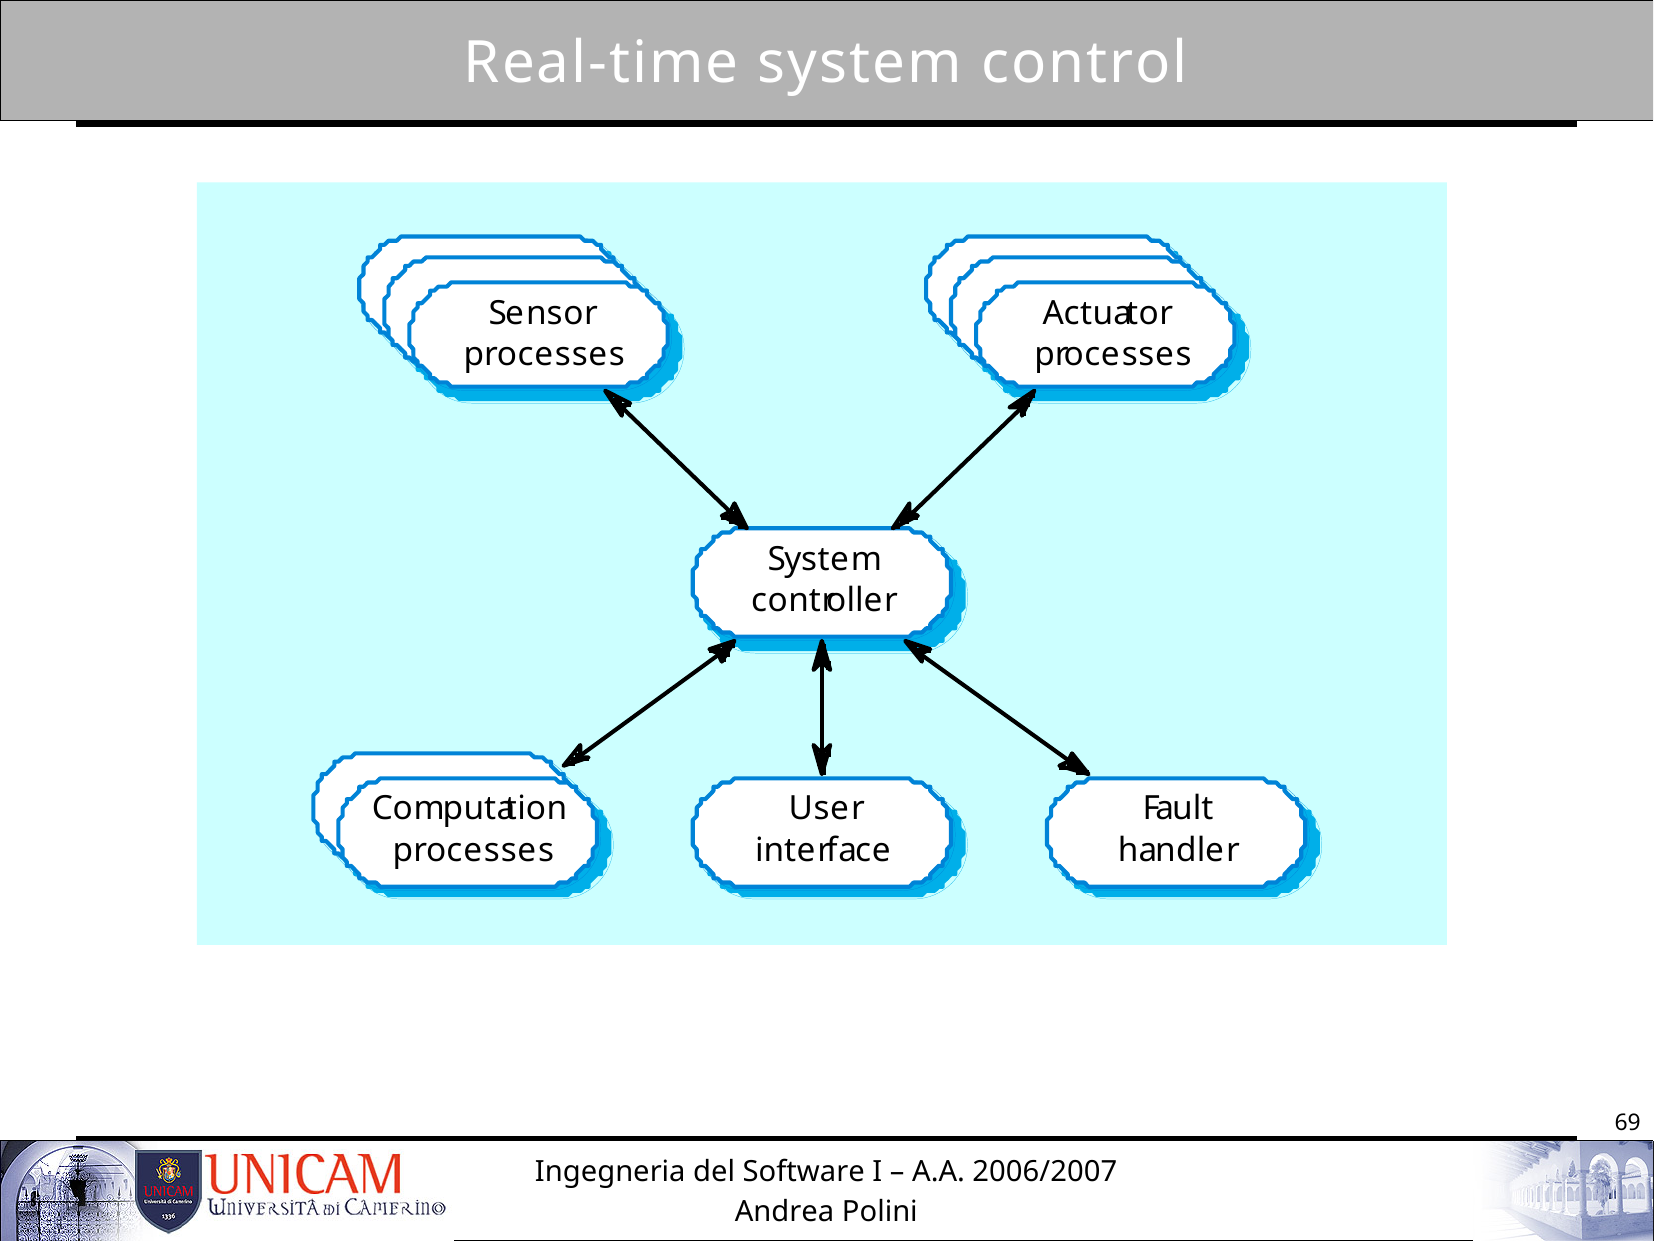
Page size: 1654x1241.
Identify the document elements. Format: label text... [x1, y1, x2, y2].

picture [0, 1141, 454, 1241]
picture [309, 232, 1322, 900]
title Real-time system control [0, 0, 1653, 121]
picture [1473, 1141, 1654, 1241]
text_box [196, 182, 1447, 945]
